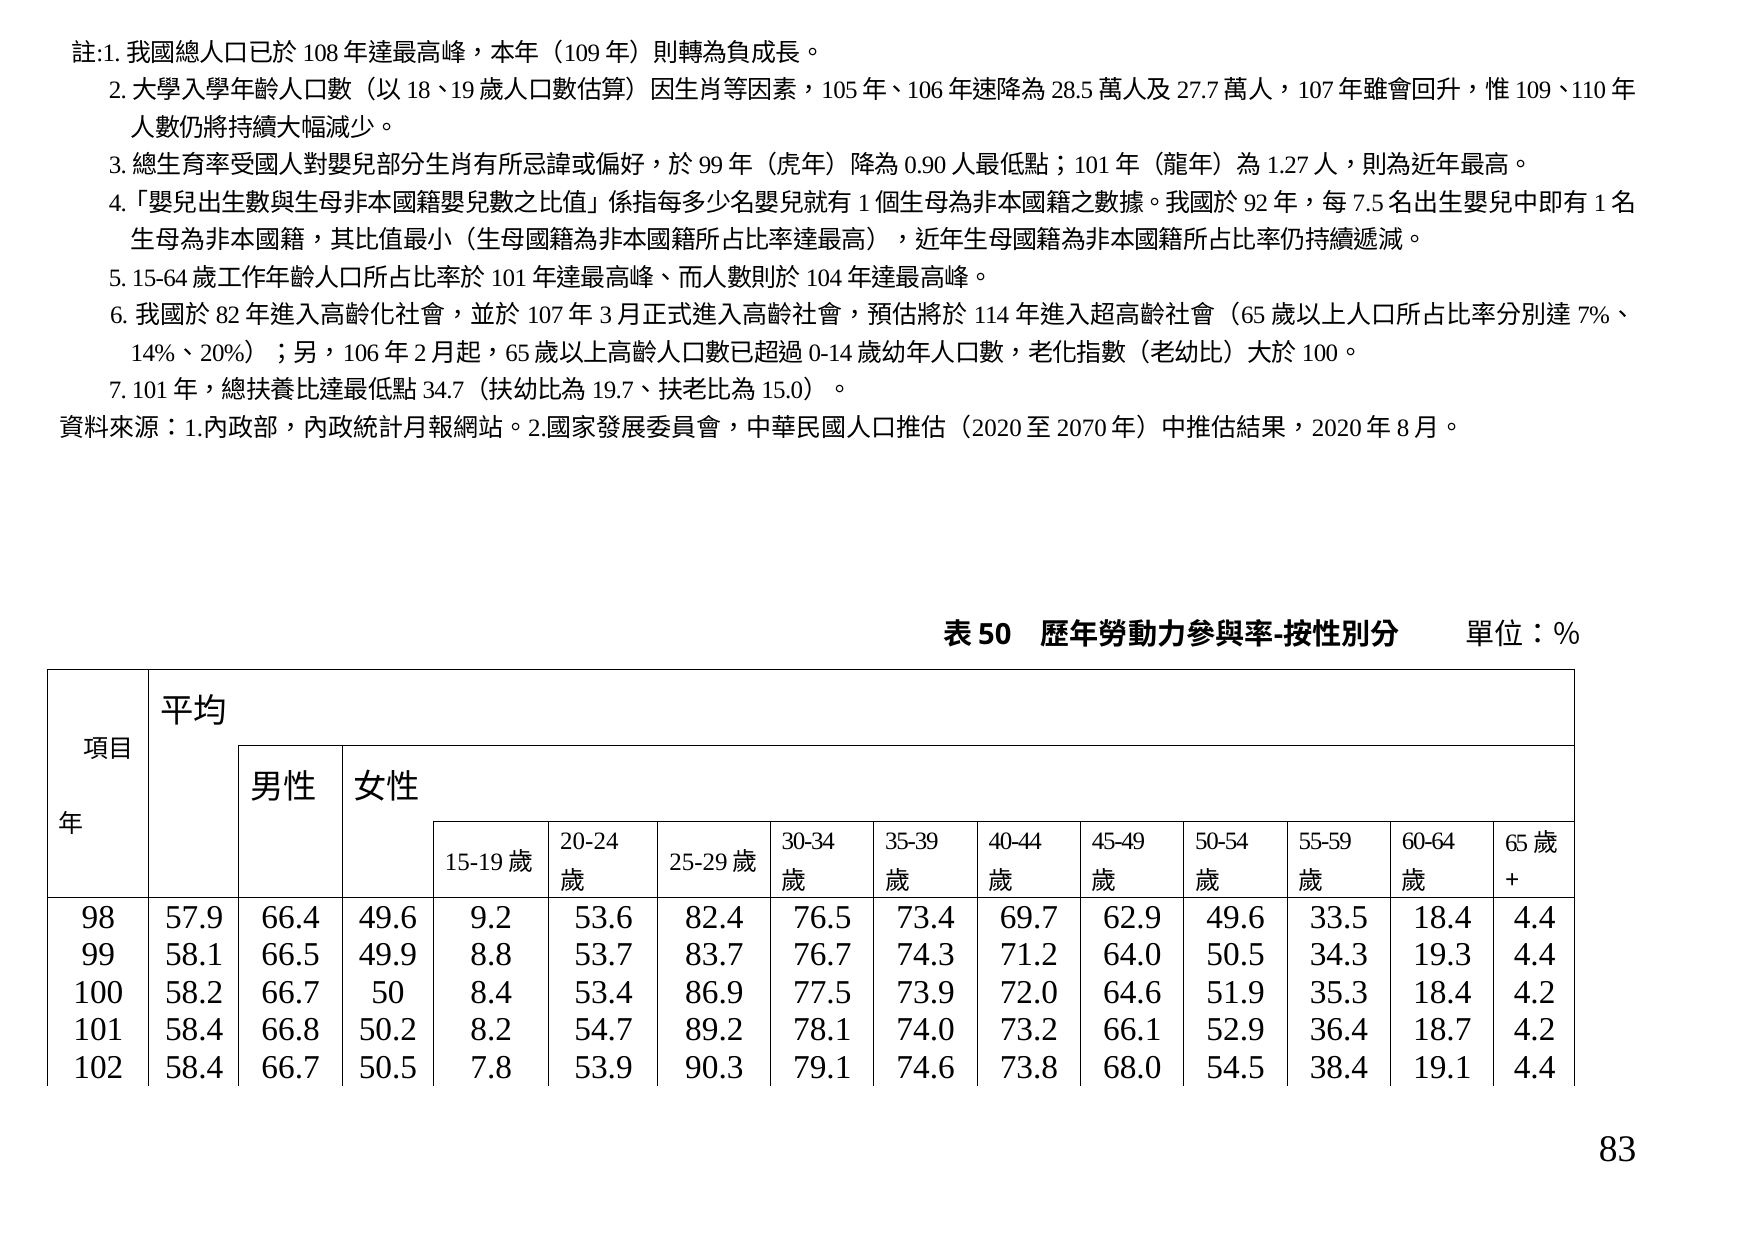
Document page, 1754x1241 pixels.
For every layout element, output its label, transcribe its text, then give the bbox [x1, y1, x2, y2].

table_cell 男性 [239, 746, 342, 821]
table_cell 58.4 [149, 1011, 238, 1048]
table_cell 77.5 [771, 973, 873, 1011]
table_cell 66.7 [239, 1048, 342, 1086]
table_cell 53.6 [549, 898, 657, 936]
table_cell [1287, 746, 1390, 821]
text 註:1. 我國總人口已於108年達最高峰，本年（109年）則轉為負成長。 [59, 32, 1651, 69]
table_cell 64.0 [1081, 936, 1183, 973]
table_cell [1080, 746, 1184, 821]
table_cell 54.7 [549, 1011, 657, 1048]
table_cell [433, 746, 549, 821]
table_cell 72.0 [978, 973, 1080, 1011]
table_cell [549, 746, 658, 821]
table_cell 73.9 [874, 973, 977, 1011]
table_cell 50-54歲 [1184, 822, 1287, 897]
text 7. 101年，總扶養比達最低點34.7（扶幼比為19.7、扶老比為15.0）。 [59, 369, 1636, 407]
text 表50 歷年勞動力參與率-按性別分 單位：％ [59, 594, 1582, 669]
table_cell 49.6 [343, 898, 433, 936]
table_header [658, 670, 770, 745]
table_cell 30-34歲 [771, 822, 873, 897]
table_cell 4.2 [1494, 1011, 1574, 1048]
table_cell 68.0 [1081, 1048, 1183, 1086]
table_cell 53.9 [549, 1048, 657, 1086]
table_cell 62.9 [1081, 898, 1183, 936]
table_header [342, 670, 433, 745]
table_cell 36.4 [1288, 1011, 1390, 1048]
table_cell 66.1 [1081, 1011, 1183, 1048]
table_cell 58.1 [149, 936, 238, 973]
table_cell 74.3 [874, 936, 977, 973]
table_header 項目 年 [48, 670, 148, 897]
table_cell 50.5 [343, 1048, 433, 1086]
text 2. 大學入學年齡人口數（以18、19歲人口數估算）因生肖等因素，105年、106年速降為28.5萬人及27.7萬人，107年雖會回升，惟109、110年人數仍將持續大幅減少。 [59, 69, 1636, 144]
table_cell 55-59歲 [1288, 822, 1390, 897]
table_cell 66.7 [239, 973, 342, 1011]
table_cell 女性 [343, 746, 433, 821]
table_cell 50.5 [1184, 936, 1287, 973]
table_cell [149, 745, 238, 821]
table_header [770, 670, 874, 745]
table_cell 8.8 [434, 936, 548, 973]
table_cell 73.4 [874, 898, 977, 936]
table_cell 50 [343, 973, 433, 1011]
table_cell 8.4 [434, 973, 548, 1011]
table_cell 71.2 [978, 936, 1080, 973]
table_cell 7.8 [434, 1048, 548, 1086]
table_header [874, 670, 977, 745]
table_cell 40-44歲 [978, 822, 1080, 897]
table_cell 57.9 [149, 898, 238, 936]
table_cell 19.1 [1391, 1048, 1493, 1086]
table_cell 35.3 [1288, 973, 1390, 1011]
table_cell 15-19歲 [434, 822, 548, 897]
table_cell 18.4 [1391, 898, 1493, 936]
text 4.「嬰兒出生數與生母非本國籍嬰兒數之比值」係指每多少名嬰兒就有1個生母為非本國籍之數據。我國於92年，每7.5名出生嬰兒中即有1名生母為非本國籍，其比值最小（生母國籍為非本國籍所占比率達最高），近年生母國籍為非本國籍所占比率仍持續遞減。 [59, 182, 1636, 257]
table_cell 4.2 [1494, 973, 1574, 1011]
table_cell 100 [48, 973, 148, 1011]
table_header [1494, 670, 1574, 745]
table_cell 20-24歲 [549, 822, 657, 897]
table_cell [343, 821, 433, 897]
table_cell 86.9 [658, 973, 770, 1011]
table_cell 74.6 [874, 1048, 977, 1086]
table_cell 25-29歲 [658, 822, 770, 897]
table_header [1184, 670, 1287, 745]
table_cell 18.7 [1391, 1011, 1493, 1048]
table_cell 73.8 [978, 1048, 1080, 1086]
table_header [977, 670, 1080, 745]
table_cell 45-49歲 [1081, 822, 1183, 897]
table_cell 34.3 [1288, 936, 1390, 973]
table_cell [658, 746, 770, 821]
table_cell 90.3 [658, 1048, 770, 1086]
text 3. 總生育率受國人對嬰兒部分生肖有所忌諱或偏好，於99年（虎年）降為0.90人最低點；101年（龍年）為1.27人，則為近年最高。 [59, 144, 1636, 182]
table_header [549, 670, 658, 745]
table_cell 66.4 [239, 898, 342, 936]
table_cell 76.5 [771, 898, 873, 936]
table_cell 9.2 [434, 898, 548, 936]
table_cell 52.9 [1184, 1011, 1287, 1048]
table_cell 102 [48, 1048, 148, 1086]
table_cell [770, 746, 874, 821]
table_cell [1494, 746, 1574, 821]
table_cell 4.4 [1494, 898, 1574, 936]
table_cell 4.4 [1494, 1048, 1574, 1086]
table_cell [149, 821, 238, 897]
table_cell 82.4 [658, 898, 770, 936]
table_cell 8.2 [434, 1011, 548, 1048]
table_cell 51.9 [1184, 973, 1287, 1011]
table_cell 74.0 [874, 1011, 977, 1048]
table_cell 53.4 [549, 973, 657, 1011]
table_cell 78.1 [771, 1011, 873, 1048]
table_header [433, 670, 549, 745]
table_cell 65歲+ [1494, 822, 1574, 897]
table_cell 101 [48, 1011, 148, 1048]
table_cell 98 [48, 898, 148, 936]
text 資料來源：1.內政部，內政統計月報網站。2.國家發展委員會，中華民國人口推估（2020至2070年）中推估結果，2020年8月。 [59, 407, 1651, 444]
table_cell 89.2 [658, 1011, 770, 1048]
table_cell [239, 821, 342, 897]
table_cell 69.7 [978, 898, 1080, 936]
table_cell 60-64歲 [1391, 822, 1493, 897]
table_cell [874, 746, 977, 821]
text 6. 我國於82年進入高齡化社會，並於107年3月正式進入高齡社會，預估將於114年進入超高齡社會（65歲以上人口所占比率分別達7%、14%、20%）；另，106年2月起，65歲以上高齡人口數已超過0-14歲幼年人口數，老化指數（老幼比）大於100。 [59, 294, 1636, 369]
table_cell 73.2 [978, 1011, 1080, 1048]
table_cell 99 [48, 936, 148, 973]
table_cell 66.5 [239, 936, 342, 973]
table_cell [1390, 746, 1494, 821]
table_cell 79.1 [771, 1048, 873, 1086]
text 5. 15-64歲工作年齡人口所占比率於101年達最高峰、而人數則於104年達最高峰。 [59, 257, 1636, 294]
table_header [1080, 670, 1184, 745]
table_cell 64.6 [1081, 973, 1183, 1011]
table_cell 53.7 [549, 936, 657, 973]
table_cell 4.4 [1494, 936, 1574, 973]
table_cell [1184, 746, 1287, 821]
table_cell 58.4 [149, 1048, 238, 1086]
table_cell 54.5 [1184, 1048, 1287, 1086]
table_cell 38.4 [1288, 1048, 1390, 1086]
table_cell 66.8 [239, 1011, 342, 1048]
table_header [239, 670, 342, 745]
table_cell 49.6 [1184, 898, 1287, 936]
table_header [1287, 670, 1390, 745]
table_cell 49.9 [343, 936, 433, 973]
table_header [1390, 670, 1494, 745]
table_cell 83.7 [658, 936, 770, 973]
table_cell [977, 746, 1080, 821]
table_cell 58.2 [149, 973, 238, 1011]
table_cell 19.3 [1391, 936, 1493, 973]
table_cell 76.7 [771, 936, 873, 973]
table_cell 33.5 [1288, 898, 1390, 936]
table_cell 50.2 [343, 1011, 433, 1048]
table_cell 35-39歲 [874, 822, 977, 897]
table_cell 18.4 [1391, 973, 1493, 1011]
table_header 平均 [149, 670, 239, 745]
